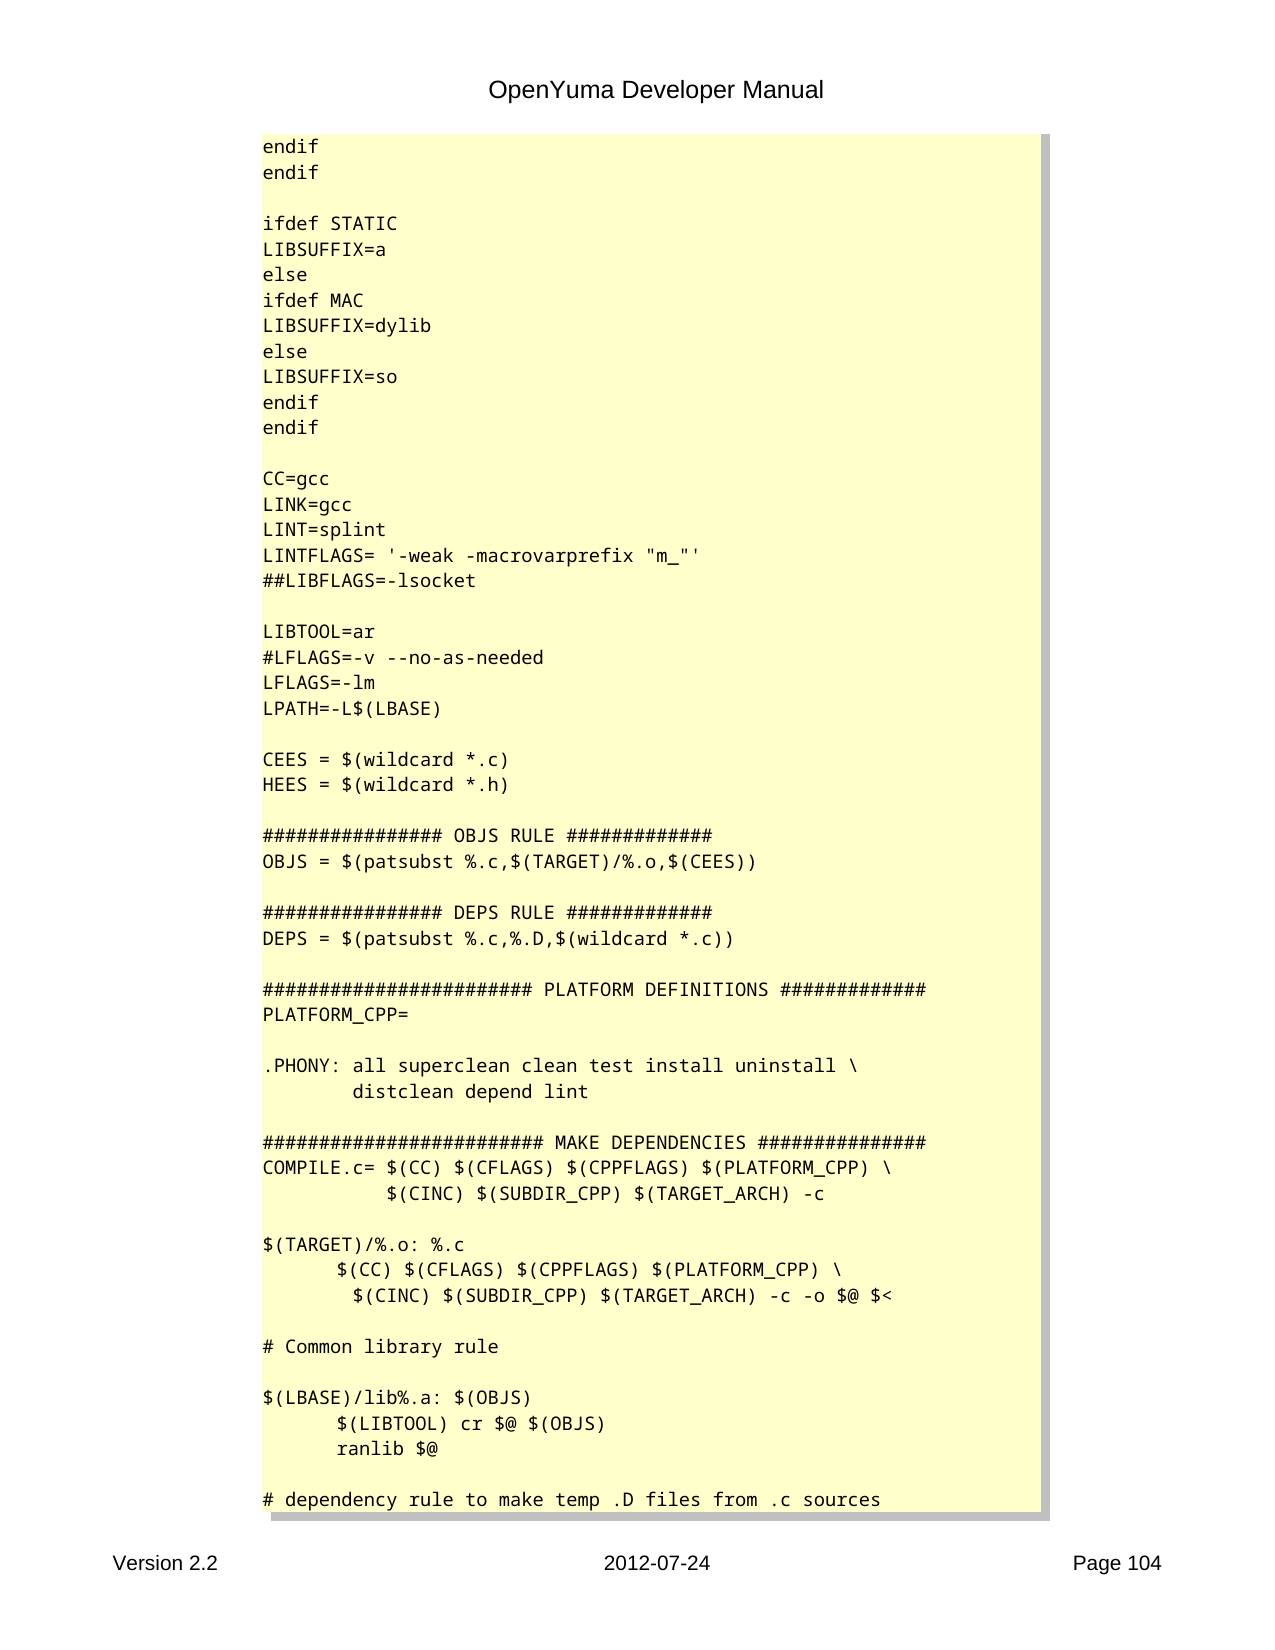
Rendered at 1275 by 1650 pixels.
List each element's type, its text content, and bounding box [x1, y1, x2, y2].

text LINTFLAGS= '-weak -macrovarprefix "m_"' [262, 542, 1041, 568]
text ##LIBFLAGS=-lsocket [262, 568, 1041, 593]
text $(TARGET)/%.o: %.c [262, 1231, 1041, 1257]
text $(CINC) $(SUBDIR_CPP) $(TARGET_ARCH) -c [262, 1180, 1041, 1206]
text ranlib $@ [262, 1435, 1041, 1461]
text # Common library rule [262, 1333, 1041, 1359]
text .PHONY: all superclean clean test install uninstall \ [262, 1052, 1041, 1078]
text HEES = $(wildcard *.h) [262, 772, 1041, 797]
text # dependency rule to make temp .D files from .c sources [262, 1486, 1041, 1512]
text $(LIBTOOL) cr $@ $(OBJS) [262, 1410, 1041, 1435]
text DEPS = $(patsubst %.c,%.D,$(wildcard *.c)) [262, 925, 1041, 950]
text $(CC) $(CFLAGS) $(CPPFLAGS) $(PLATFORM_CPP) \ [262, 1257, 1041, 1282]
text LPATH=-L$(LBASE) [262, 695, 1041, 721]
text ifdef MAC [262, 287, 1041, 312]
text LIBSUFFIX=a [262, 236, 1041, 261]
text ################ OBJS RULE ############# [262, 823, 1041, 848]
text $(CINC) $(SUBDIR_CPP) $(TARGET_ARCH) -c -o $@ $< [262, 1282, 1041, 1308]
text LFLAGS=-lm [262, 670, 1041, 695]
text $(LBASE)/lib%.a: $(OBJS) [262, 1384, 1041, 1410]
text else [262, 261, 1041, 287]
text else [262, 338, 1041, 363]
text LINT=splint [262, 517, 1041, 542]
text LIBSUFFIX=so [262, 363, 1041, 389]
text distclean depend lint [262, 1078, 1041, 1103]
text ################ DEPS RULE ############# [262, 899, 1041, 925]
text endif [262, 159, 1041, 185]
text endif [262, 134, 1041, 159]
text ######################## PLATFORM DEFINITIONS ############# [262, 976, 1041, 1001]
text LIBSUFFIX=dylib [262, 312, 1041, 338]
text #LFLAGS=-v --no-as-needed [262, 644, 1041, 670]
text endif [262, 389, 1041, 414]
text LIBTOOL=ar [262, 619, 1041, 644]
text OBJS = $(patsubst %.c,$(TARGET)/%.o,$(CEES)) [262, 848, 1041, 874]
text PLATFORM_CPP= [262, 1001, 1041, 1027]
text ifdef STATIC [262, 210, 1041, 236]
text COMPILE.c= $(CC) $(CFLAGS) $(CPPFLAGS) $(PLATFORM_CPP) \ [262, 1154, 1041, 1180]
text CEES = $(wildcard *.c) [262, 746, 1041, 772]
text ######################### MAKE DEPENDENCIES ############### [262, 1129, 1041, 1154]
text endif [262, 414, 1041, 440]
text CC=gcc [262, 466, 1041, 491]
text LINK=gcc [262, 491, 1041, 517]
